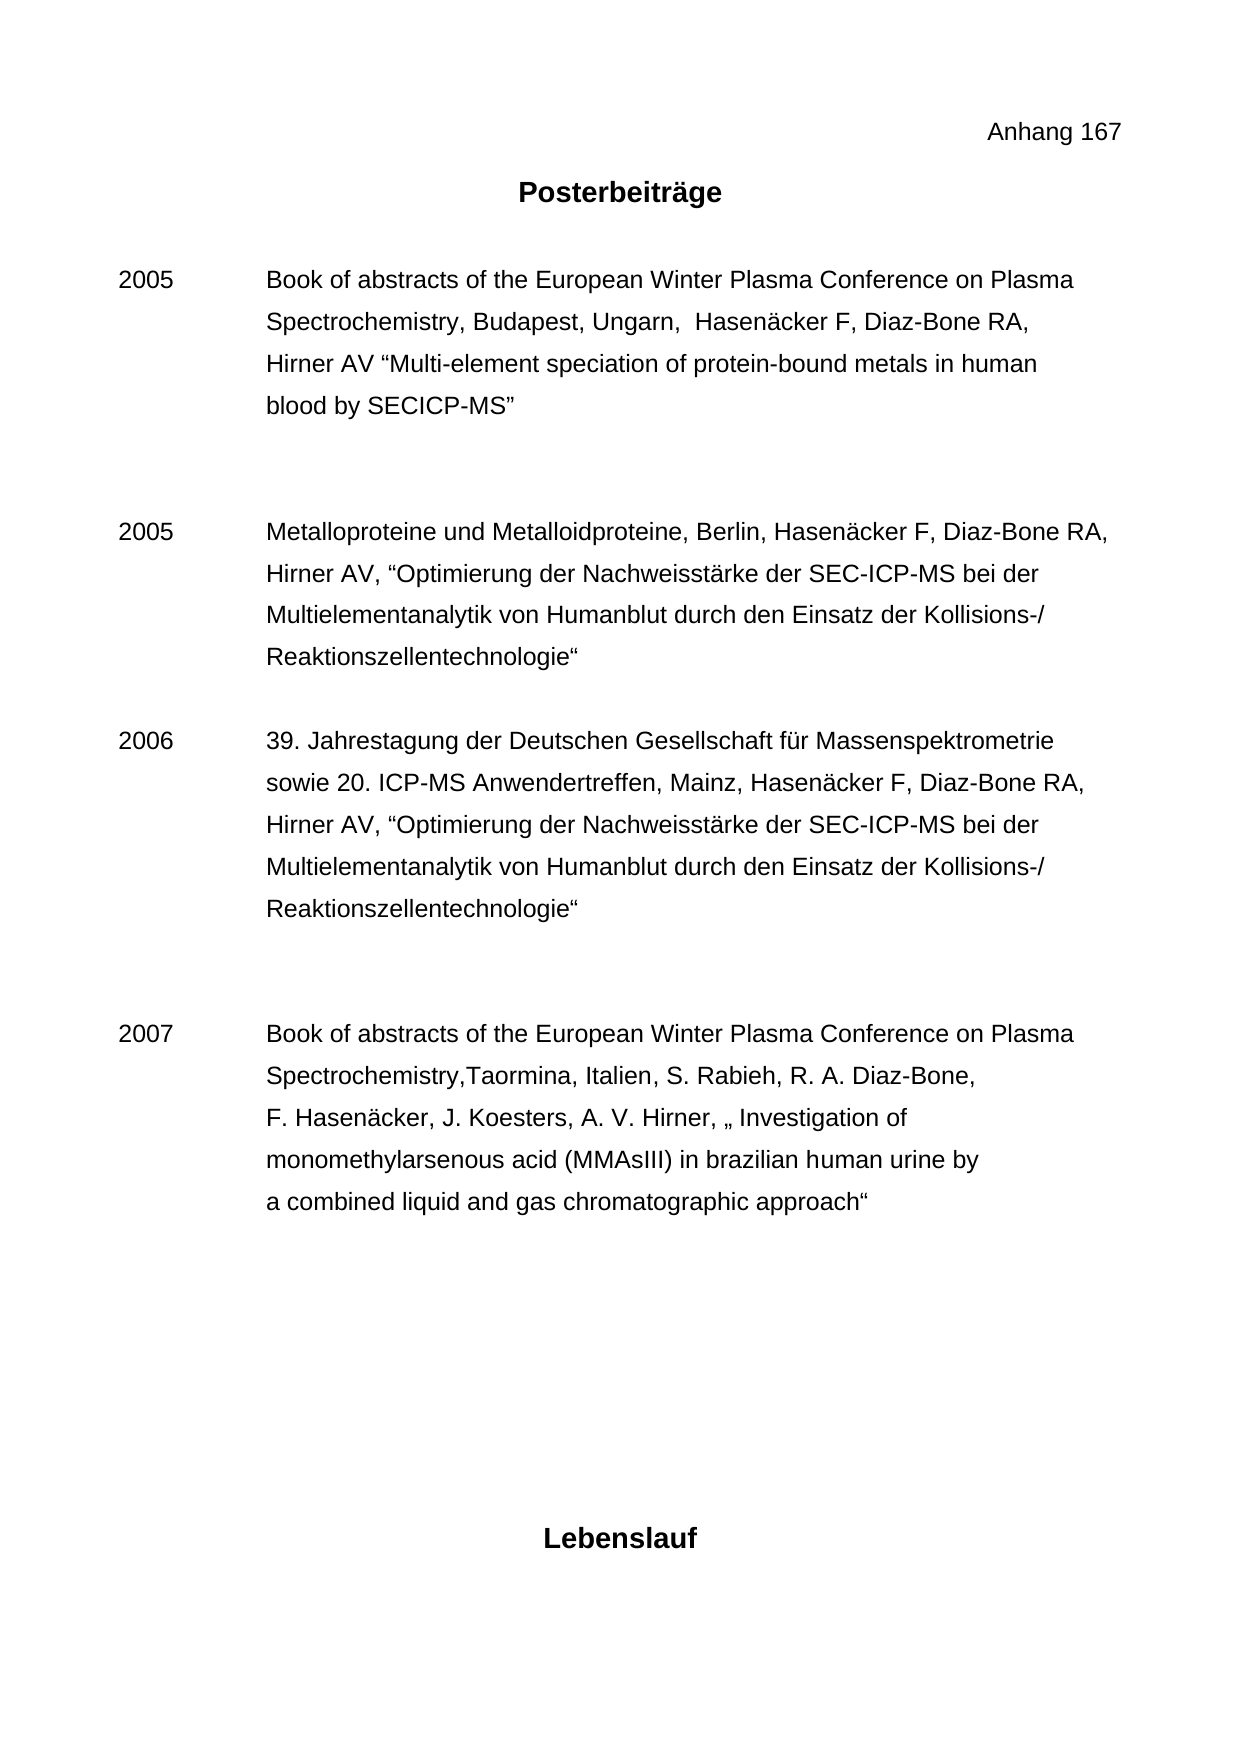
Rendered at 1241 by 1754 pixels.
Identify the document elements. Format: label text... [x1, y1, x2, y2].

text Spectrochemistry,Taormina, Italien, S. Rabieh, R. A. Diaz-Bone, F. Hasenäcker, J. Koesters, A. V. Hirner, „ Investigation of monomethylarsenous acid (MMAsIII) in brazilian human urine by [118, 1062, 1122, 1173]
text 2005 Metalloproteine und Metalloidproteine, Berlin, Hasenäcker F, Diaz-Bone RA, Hirner AV, “Optimierung der Nachweisstärke der SEC-ICP-MS bei der Multielementanalytik von Humanblut durch den Einsatz der Kollisions-/ Reaktionszellentechnologie“ [118, 517, 1122, 671]
text Spectrochemistry, Budapest, Ungarn, Hasenäcker F, Diaz-Bone RA, Hirner AV “Multi-element speciation of protein-bound metals in human blood by SECICP-MS” [118, 308, 1122, 420]
text a combined liquid and gas chromatographic approach“ [118, 1187, 1122, 1215]
text Posterbeiträge [118, 176, 1122, 208]
text Lebenslauf [118, 1522, 1122, 1555]
text 2007 Book of abstracts of the European Winter Plasma Conference on Plasma [118, 1020, 1122, 1048]
text 2006 39. Jahrestagung der Deutschen Gesellschaft für Massenspektrometrie sowie 20. ICP-MS Anwendertreffen, Mainz, Hasenäcker F, Diaz-Bone RA, Hirner AV, “Optimierung der Nachweisstärke der SEC-ICP-MS bei der Multielementanalytik von Humanblut durch den Einsatz der Kollisions-/ Reaktionszellentechnologie“ [118, 727, 1122, 922]
text 2005 Book of abstracts of the European Winter Plasma Conference on Plasma [118, 266, 1122, 294]
